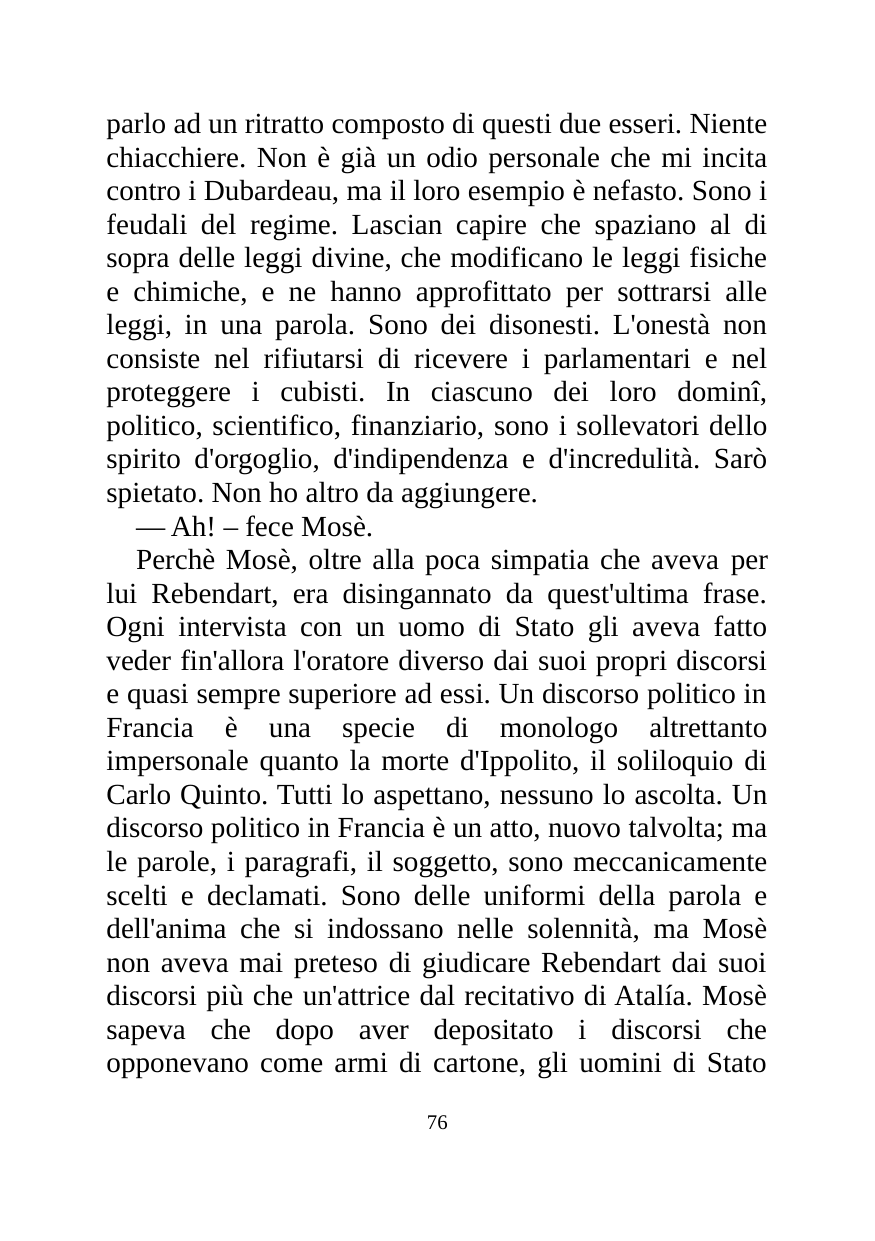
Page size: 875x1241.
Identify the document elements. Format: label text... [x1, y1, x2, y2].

text parlo ad un ritratto composto di questi due esseri. Niente chiacchiere. Non è già un odio personale che mi incita contro i Dubardeau, ma il loro esempio è nefasto. Sono i feudali del regime. Lascian capire che spaziano al di sopra delle leggi divine, che modificano le leggi fisiche e chimiche, e ne hanno approfittato per sottrarsi alle leggi, in una parola. Sono dei disonesti. L'onestà non consiste nel rifiutarsi di ricevere i parlamentari e nel proteggere i cubisti. In ciascuno dei loro dominî, politico, scientifico, finanziario, sono i sollevatori dello spirito d'orgoglio, d'indipendenza e d'incredulità. Sarò spietato. Non ho altro da aggiungere. [106, 106, 768, 509]
text Perchè Mosè, oltre alla poca simpatia che aveva per lui Rebendart, era disingannato da quest'ultima frase. Ogni intervista con un uomo di Stato gli aveva fatto veder fin'allora l'oratore diverso dai suoi propri discorsi e quasi sempre superiore ad essi. Un discorso politico in Francia è una specie di monologo altrettanto impersonale quanto la morte d'Ippolito, il soliloquio di Carlo Quinto. Tutti lo aspettano, nessuno lo ascolta. Un discorso politico in Francia è un atto, nuovo talvolta; ma le parole, i paragrafi, il soggetto, sono meccanicamente scelti e declamati. Sono delle uniformi della parola e dell'anima che si indossano nelle solennità, ma Mosè non aveva mai preteso di giudicare Rebendart dai suoi discorsi più che un'attrice dal recitativo di Atalía. Mosè sapeva che dopo aver depositato i discorsi che opponevano come armi di cartone, gli uomini di Stato [106, 542, 768, 1079]
text — Ah! – fece Mosè. [106, 509, 768, 542]
